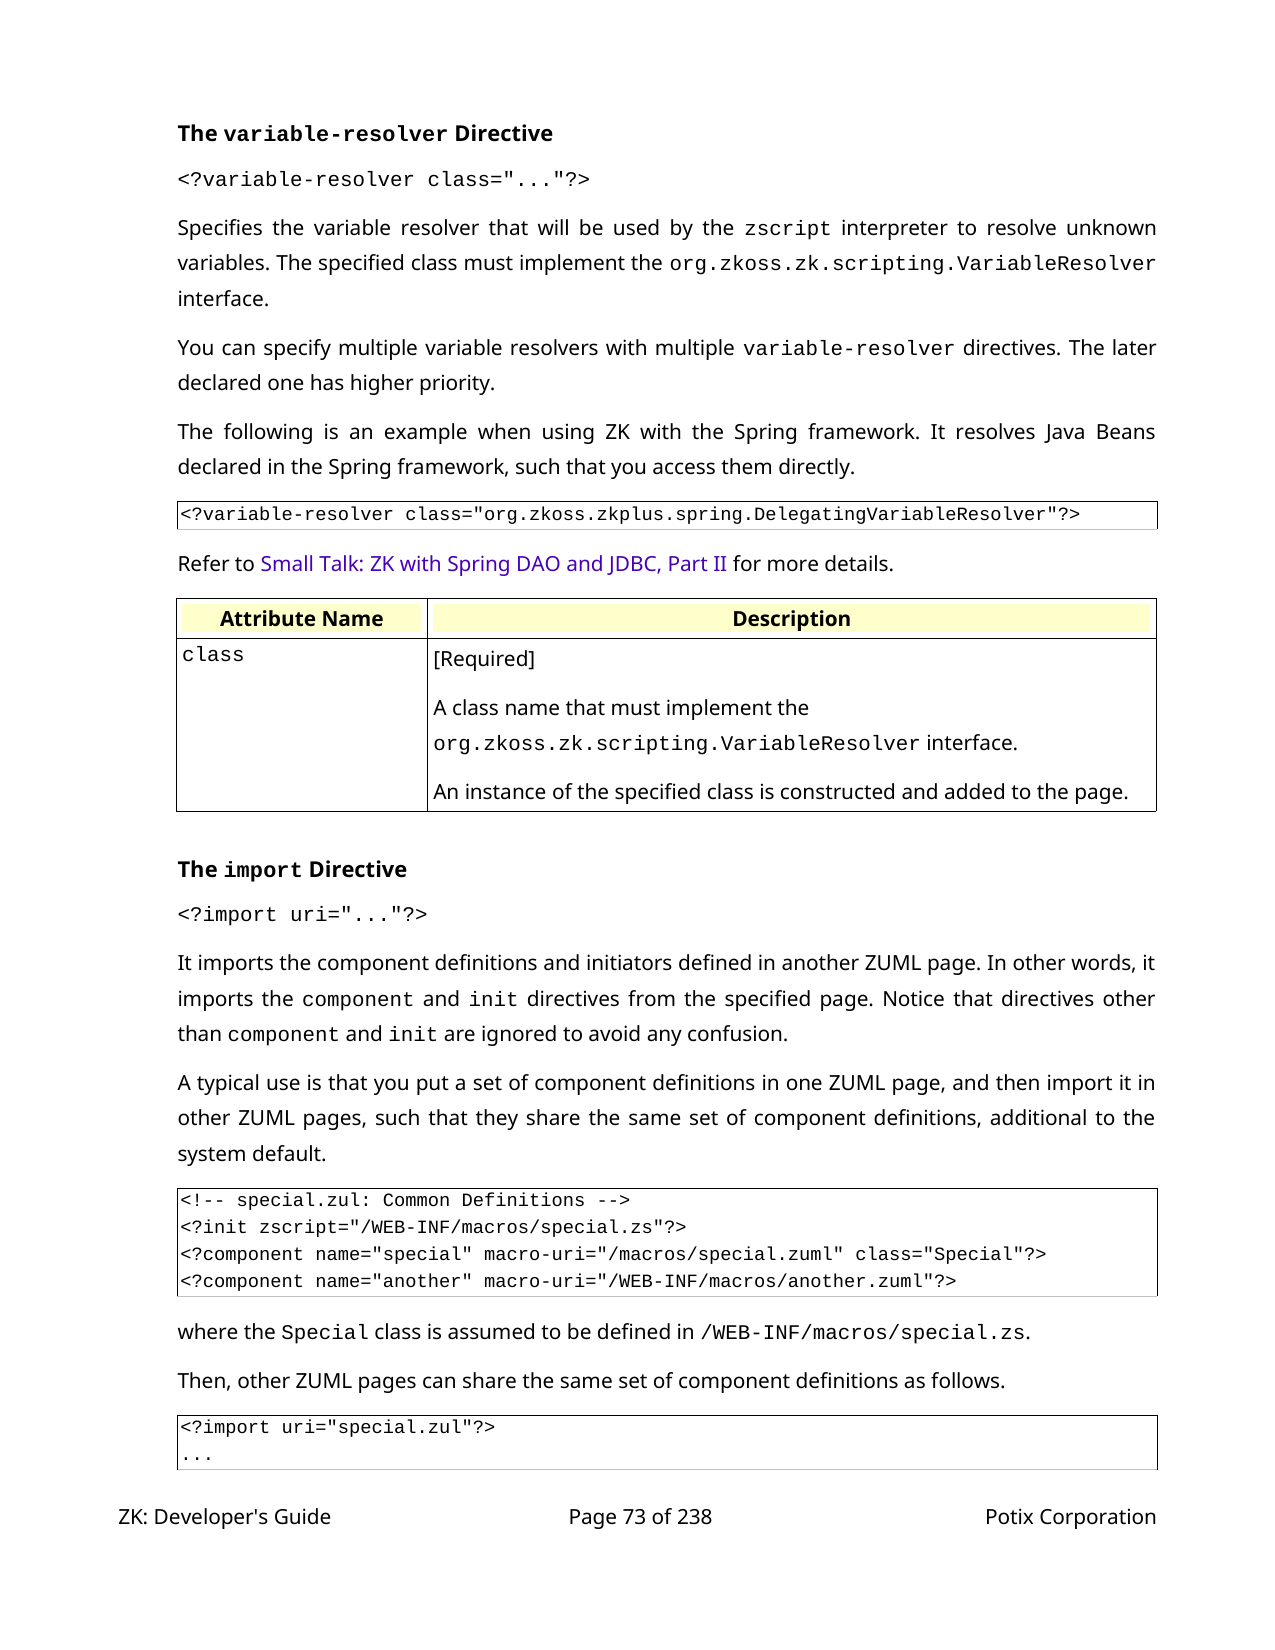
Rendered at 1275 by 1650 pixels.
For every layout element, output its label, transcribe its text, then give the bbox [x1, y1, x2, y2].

text Then, other ZUML pages can share the same set of component definitions as follows. [177, 1366, 1157, 1394]
subtitle The import Directive [177, 853, 1157, 884]
table_header Attribute Name [177, 599, 427, 638]
text <?variable-resolver class="..."?> [177, 169, 1157, 192]
text ... [178, 1442, 1157, 1469]
text Specifies the variable resolver that will be used by the zscript interpreter to resolve unknown variables. The specified class must implement the org.zkoss.zk.scripting.VariableResolver interface. [177, 213, 1157, 312]
text where the Special class is assumed to be defined in /WEB-INF/macros/special.zs. [177, 1317, 1157, 1346]
text <?component name="special" macro-uri="/macros/special.zuml" class="Special"?> [178, 1242, 1157, 1266]
table_cell [Required] A class name that must implement the org.zkoss.zk.scripting.VariableResolver interface. An instance of the specified class is constructed and added to the page. [428, 639, 1156, 811]
text <?component name="another" macro-uri="/WEB-INF/macros/another.zuml"?> [178, 1269, 1157, 1296]
text You can specify multiple variable resolvers with multiple variable-resolver directives. The later declared one has higher priority. [177, 333, 1157, 397]
table_cell class [177, 639, 427, 811]
subtitle The variable-resolver Directive [177, 118, 1157, 148]
text <?init zscript="/WEB-INF/macros/special.zs"?> [178, 1215, 1157, 1239]
text <?import uri="..."?> [177, 904, 1157, 928]
table_header Description [428, 599, 1156, 638]
text Refer to Small Talk: ZK with Spring DAO and JDBC, Part II for more details. [177, 549, 1157, 577]
text <?import uri="special.zul"?> [178, 1416, 1157, 1439]
text A typical use is that you put a set of component definitions in one ZUML page, and then import it in other ZUML pages, such that they share the same set of component definitions, additional to the system default. [177, 1068, 1157, 1167]
text <!-- special.zul: Common Definitions --> [178, 1189, 1157, 1212]
text It imports the component definitions and initiators defined in another ZUML page. In other words, it imports the component and init directives from the specified page. Notice that directives other than component and init are ignored to avoid any confusion. [177, 948, 1157, 1048]
text The following is an example when using ZK with the Spring framework. It resolves Java Beans declared in the Spring framework, such that you access them directly. [177, 417, 1157, 481]
text <?variable-resolver class="org.zkoss.zkplus.spring.DelegatingVariableResolver"?> [178, 502, 1157, 529]
